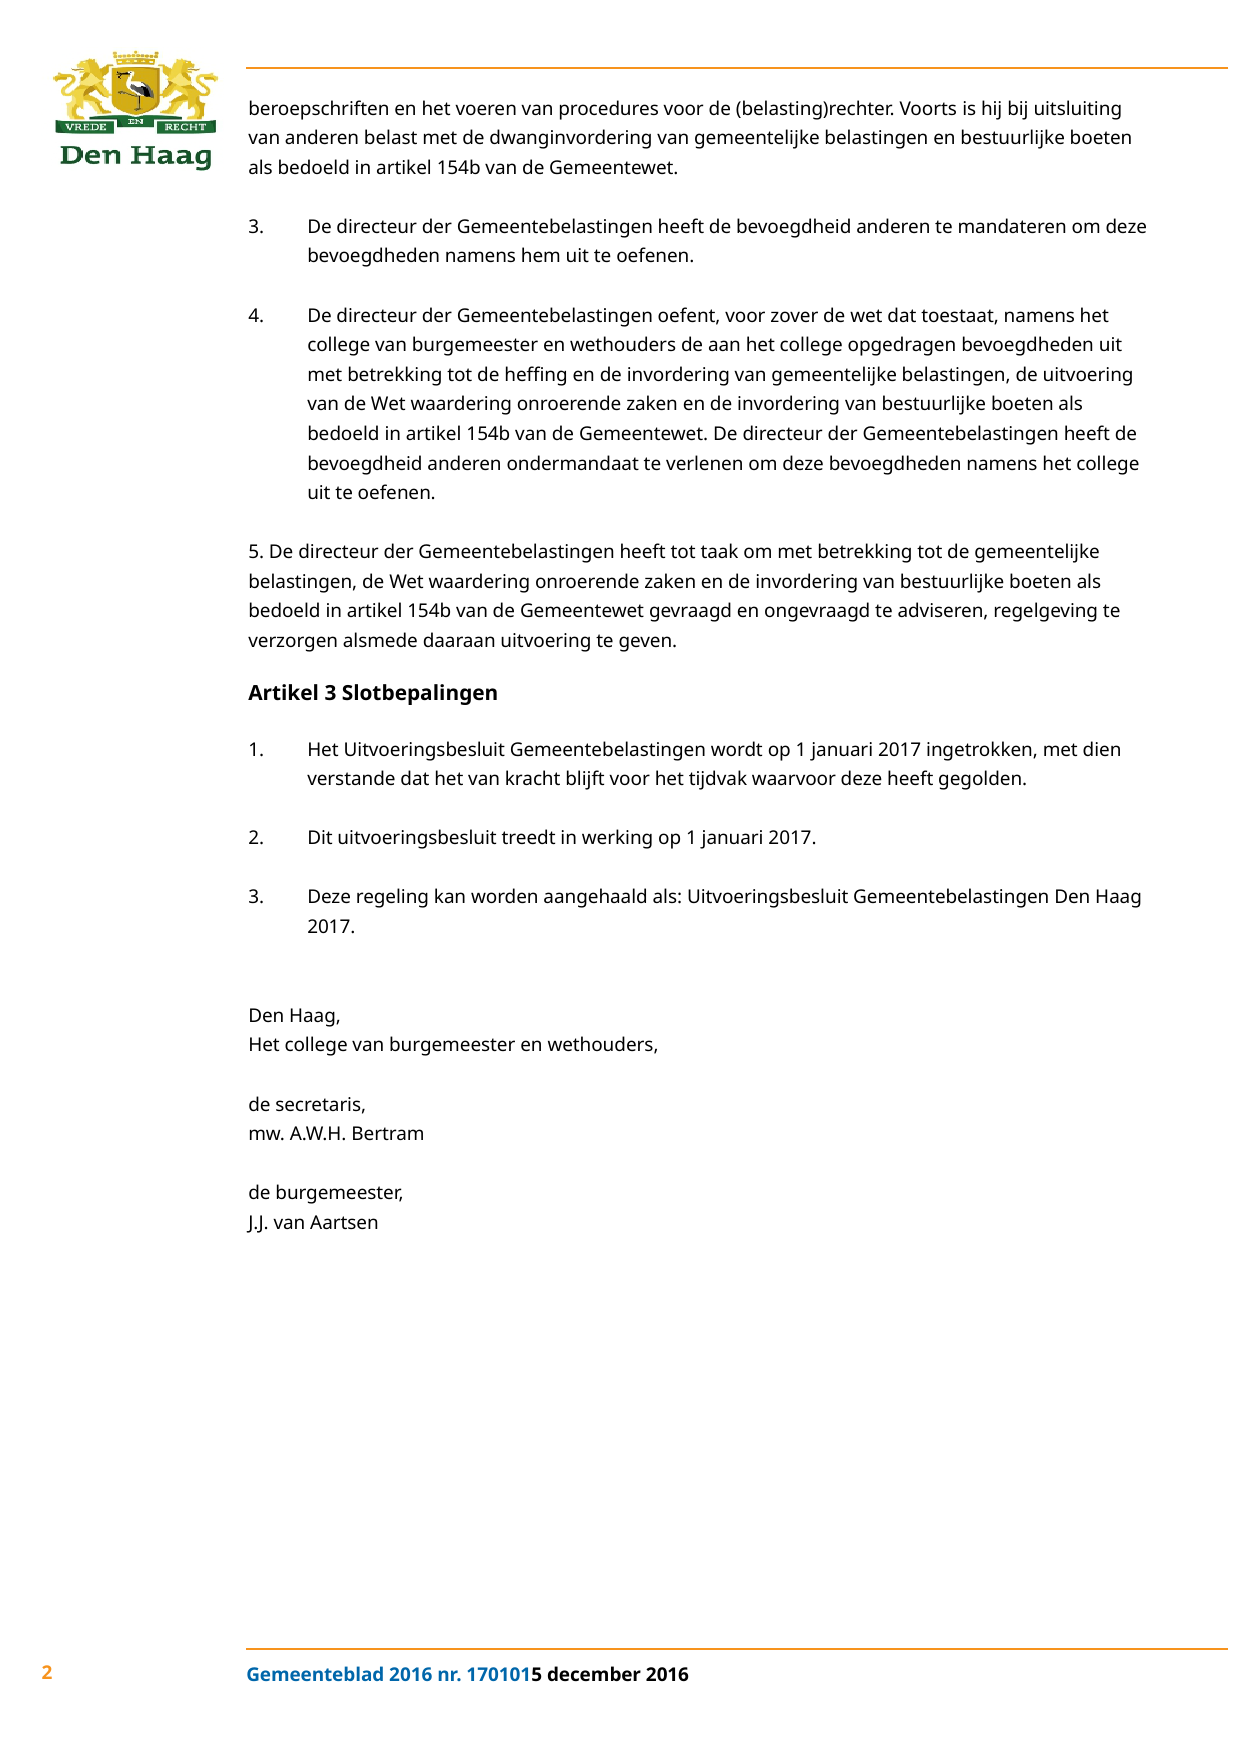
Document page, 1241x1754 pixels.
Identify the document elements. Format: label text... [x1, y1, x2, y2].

list De directeur der Gemeentebelastingen heeft de bevoegdheid anderen te mandateren om deze bevoegdheden namens hem uit te oefenen. [248, 213, 1152, 268]
text Den Haag, [248, 1002, 1152, 1028]
list Het Uitvoeringsbesluit Gemeentebelastingen wordt op 1 januari 2017 ingetrokken, met dien verstande dat het van kracht blijft voor het tijdvak waarvoor deze heeft gegolden. [248, 736, 1152, 791]
list Dit uitvoeringsbesluit treedt in werking op 1 januari 2017. [248, 824, 1152, 850]
text mw. A.W.H. Bertram [248, 1120, 1152, 1146]
text 5. De directeur der Gemeentebelastingen heeft tot taak om met betrekking tot de gemeentelijke belastingen, de Wet waardering onroerende zaken en de invordering van bestuurlijke boeten als bedoeld in artikel 154b van de Gemeentewet gevraagd en ongevraagd te adviseren, regelgeving te verzorgen alsmede daaraan uitvoering te geven. [248, 538, 1152, 653]
text Het college van burgemeester en wethouders, [248, 1032, 1152, 1057]
text J.J. van Aartsen [248, 1209, 1152, 1235]
list Deze regeling kan worden aangehaald als: Uitvoeringsbesluit Gemeentebelastingen Den Haag 2017. [248, 884, 1152, 939]
picture [41, 47, 231, 172]
list De directeur der Gemeentebelastingen oefent, voor zover de wet dat toestaat, namens het college van burgemeester en wethouders de aan het college opgedragen bevoegdheden uit met betrekking tot de heffing en de invordering van gemeentelijke belastingen, de uitvoering van de Wet waardering onroerende zaken en de invordering van bestuurlijke boeten als bedoeld in artikel 154b van de Gemeentewet. De directeur der Gemeentebelastingen heeft de bevoegdheid anderen ondermandaat te verlenen om deze bevoegdheden namens het college uit te oefenen. [248, 302, 1152, 505]
text de burgemeester, [248, 1179, 1152, 1205]
text Artikel 3 Slotbepalingen [248, 678, 1152, 706]
text beroepschriften en het voeren van procedures voor de (belasting)rechter. Voorts is hij bij uitsluiting van anderen belast met de dwanginvordering van gemeentelijke belastingen en bestuurlijke boeten als bedoeld in artikel 154b van de Gemeentewet. [248, 95, 1152, 180]
text de secretaris, [248, 1091, 1152, 1116]
